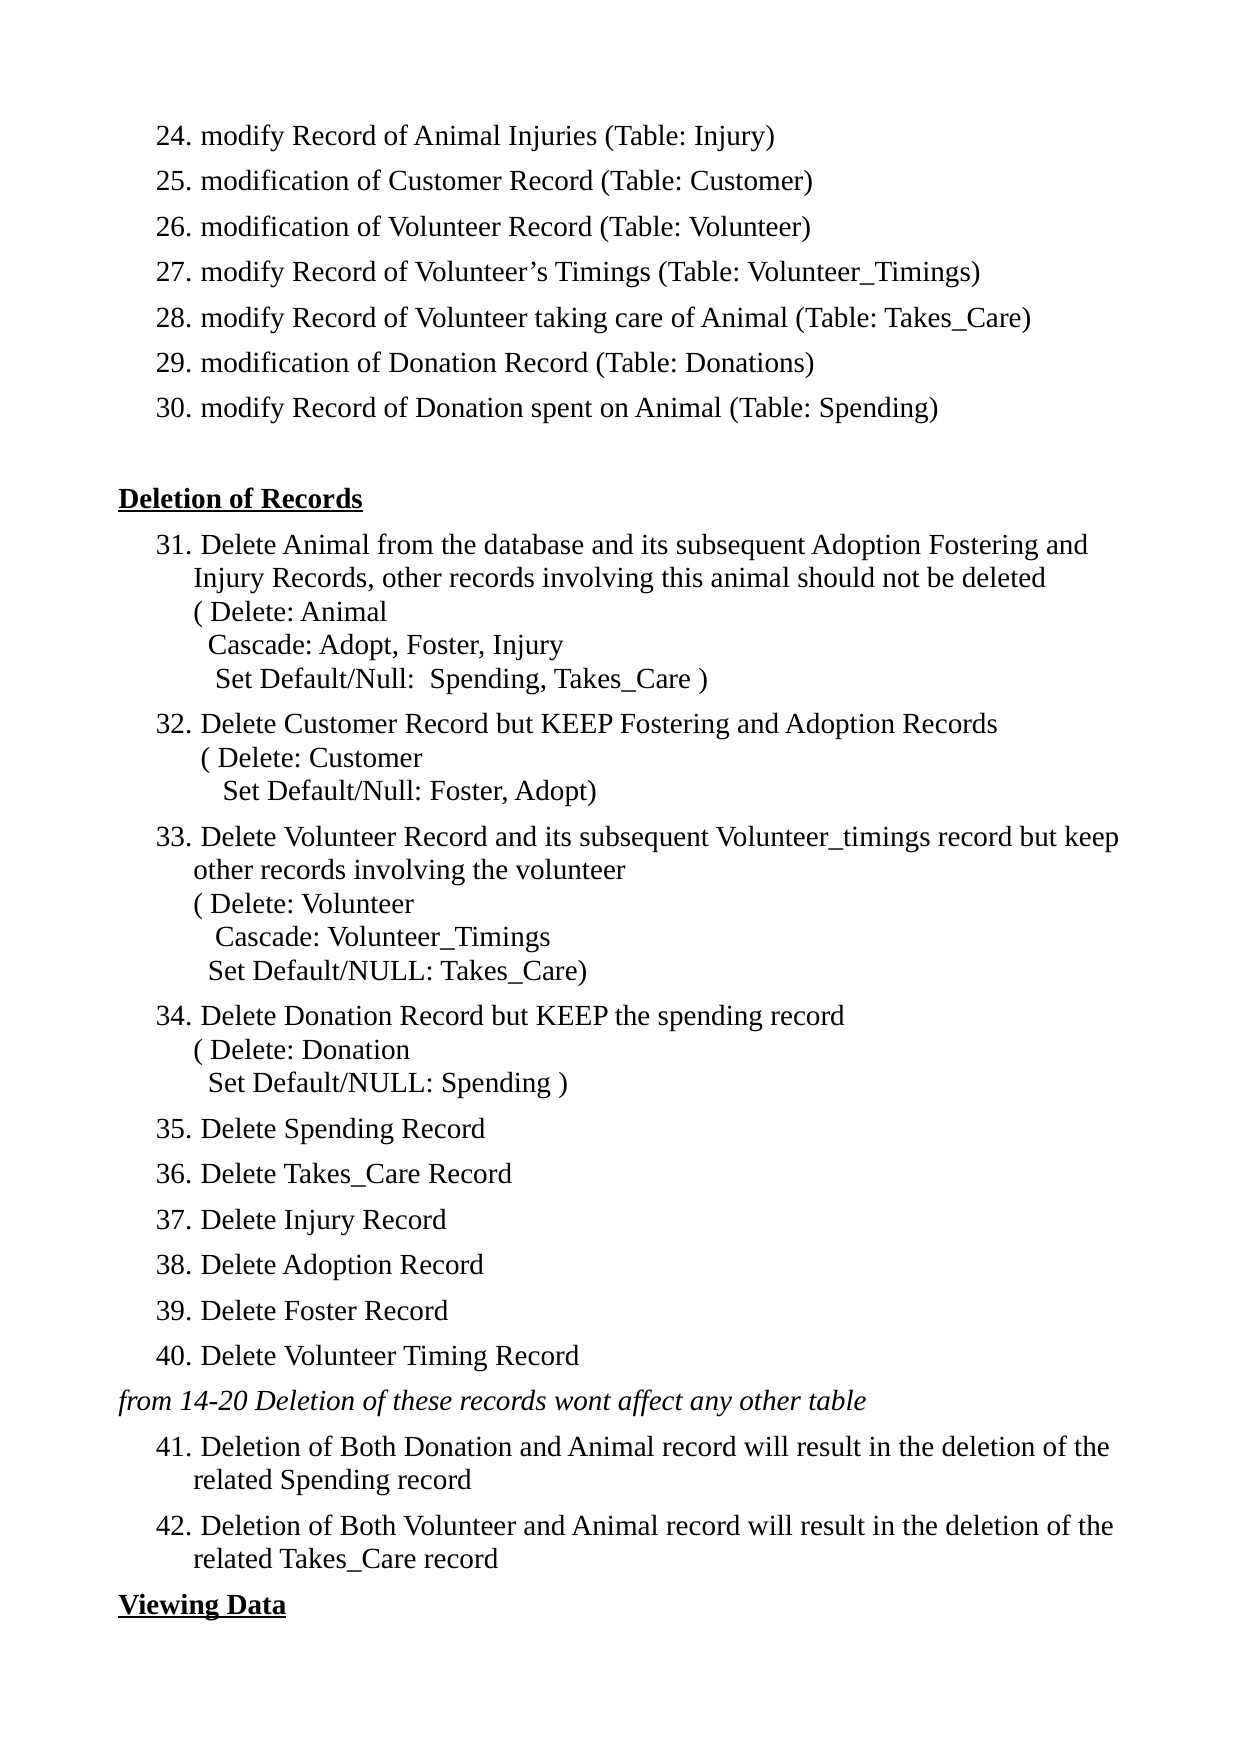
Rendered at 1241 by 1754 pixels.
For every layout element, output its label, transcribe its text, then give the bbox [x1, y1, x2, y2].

list Delete Customer Record but KEEP Fostering and Adoption Records ( Delete: Customer Set Default/Null: Foster, Adopt) [156, 706, 1122, 807]
list modification of Customer Record (Table: Customer) [156, 163, 1122, 197]
text Deletion of Records [118, 481, 1122, 515]
list Delete Spending Record [156, 1111, 1122, 1144]
list modify Record of Volunteer’s Timings (Table: Volunteer_Timings) [156, 254, 1122, 288]
list Delete Injury Record [156, 1202, 1122, 1235]
list Deletion of Both Donation and Animal record will result in the deletion of the related Spending record [156, 1429, 1122, 1496]
list Delete Volunteer Record and its subsequent Volunteer_timings record but keep other records involving the volunteer ( Delete: Volunteer Cascade: Volunteer_Timings Set Default/NULL: Takes_Care) [156, 819, 1122, 987]
list Deletion of Both Volunteer and Animal record will result in the deletion of the related Takes_Care record [156, 1508, 1122, 1575]
list modify Record of Animal Injuries (Table: Injury) [156, 118, 1122, 152]
list Delete Takes_Care Record [156, 1156, 1122, 1190]
text from 14-20 Deletion of these records wont affect any other table [118, 1383, 1122, 1417]
list Delete Animal from the database and its subsequent Adoption Fostering and Injury Records, other records involving this animal should not be deleted ( Delete: Animal Cascade: Adopt, Foster, Injury Set Default/Null: Spending, Takes_Care ) [156, 527, 1122, 694]
list Delete Volunteer Timing Record [156, 1338, 1122, 1372]
list Delete Foster Record [156, 1293, 1122, 1326]
list modification of Volunteer Record (Table: Volunteer) [156, 209, 1122, 242]
list modification of Donation Record (Table: Donations) [156, 345, 1122, 379]
list modify Record of Volunteer taking care of Animal (Table: Takes_Care) [156, 300, 1122, 333]
text Viewing Data [118, 1587, 1122, 1620]
list Delete Adoption Record [156, 1247, 1122, 1281]
list Delete Donation Record but KEEP the spending record ( Delete: Donation Set Default/NULL: Spending ) [156, 998, 1122, 1099]
list modify Record of Donation spent on Animal (Table: Spending) [156, 391, 1122, 424]
